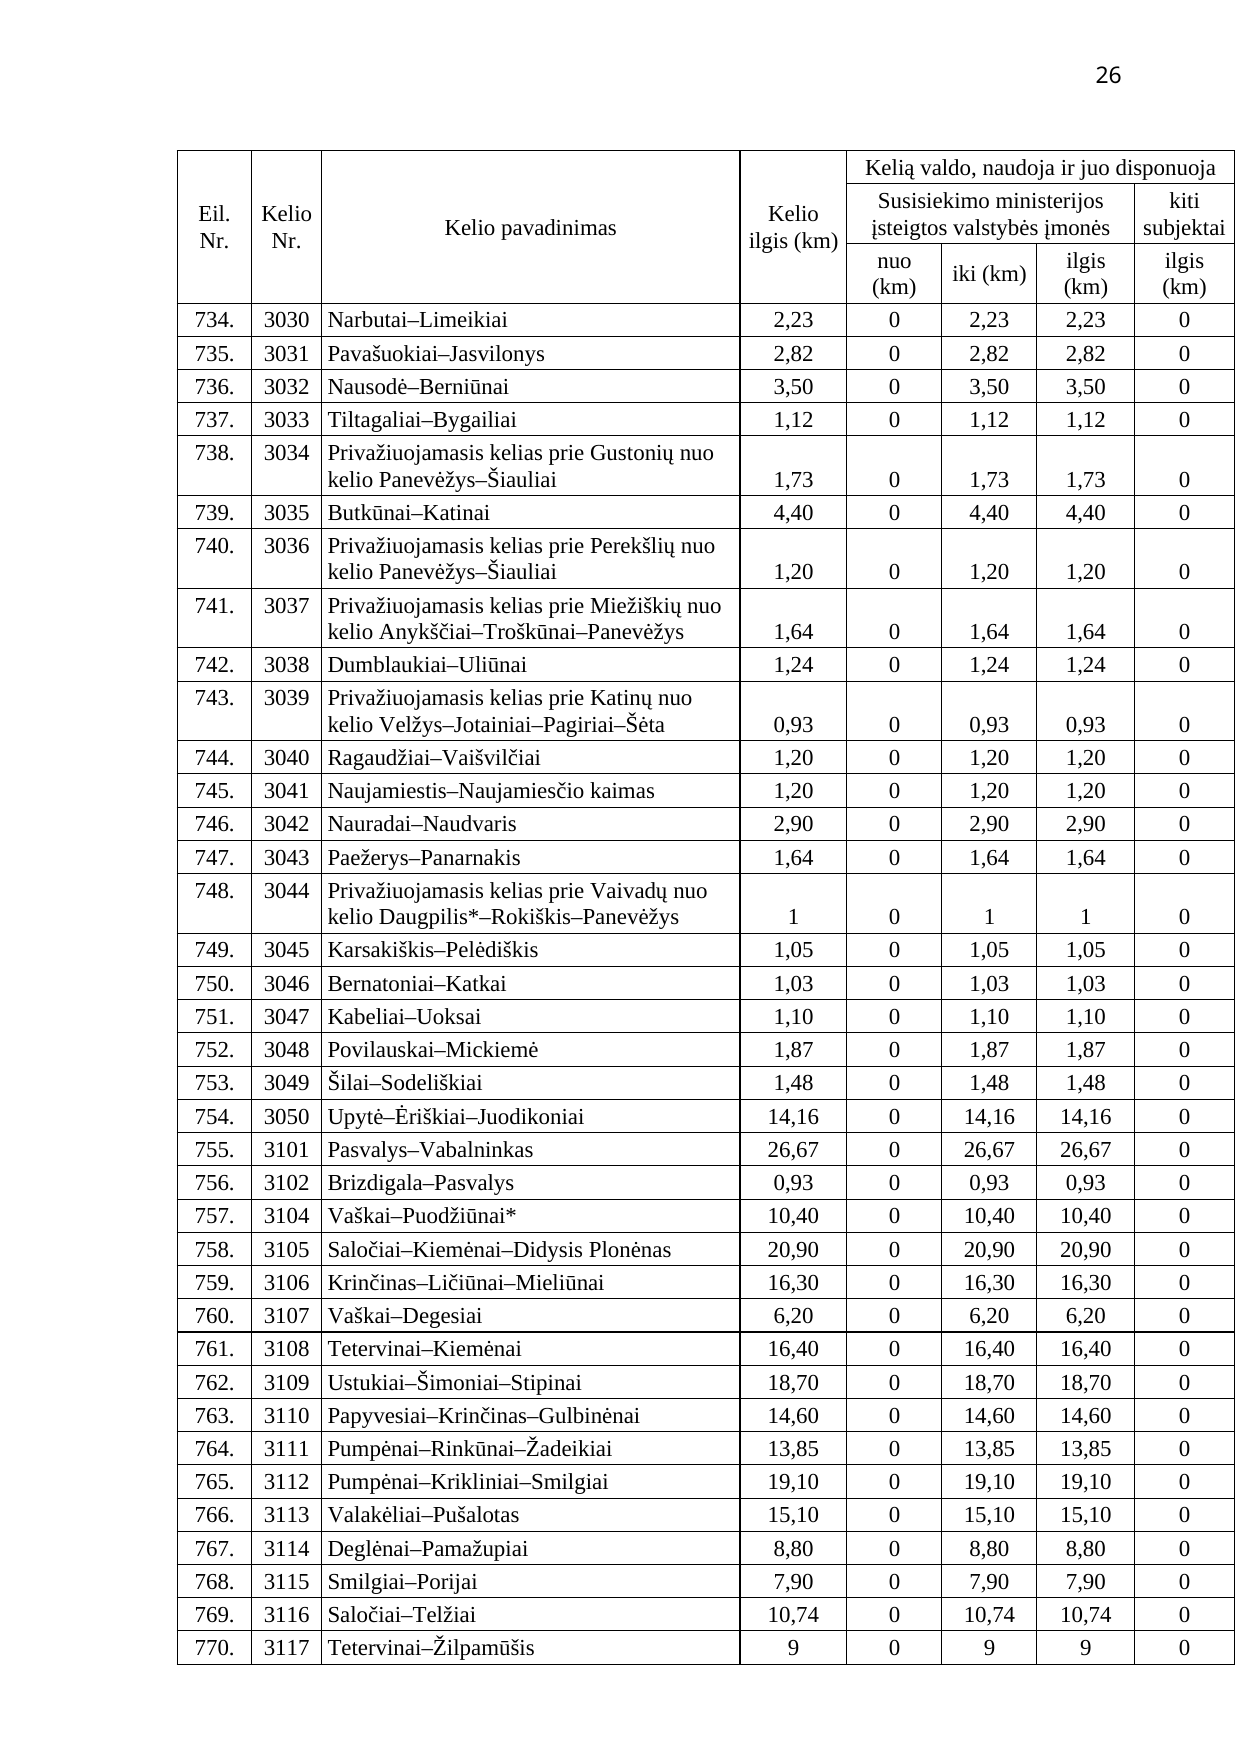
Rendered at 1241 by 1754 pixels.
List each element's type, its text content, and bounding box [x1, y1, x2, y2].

table_cell 2,90 [942, 808, 1036, 840]
table_cell 3043 [252, 841, 321, 873]
table_cell 0 [1135, 648, 1234, 681]
table_cell 1,64 [741, 589, 846, 647]
table_cell 18,70 [741, 1366, 846, 1398]
table_cell 0 [847, 1565, 941, 1597]
table_cell 0 [847, 1465, 941, 1497]
table_cell 3030 [252, 304, 321, 336]
table_cell 0,93 [741, 682, 846, 740]
table_cell Brizdigala–Pasvalys [322, 1166, 739, 1198]
table_cell 0 [847, 589, 941, 647]
table_cell 10,40 [741, 1200, 846, 1232]
table_cell 0 [847, 1399, 941, 1431]
table_cell 1,12 [741, 403, 846, 435]
table_cell 1,12 [1037, 403, 1134, 435]
table_header Kelio pavadinimas [322, 151, 739, 302]
table_cell 1,24 [942, 648, 1036, 681]
table_cell 0 [1135, 1000, 1234, 1032]
table_cell 15,10 [942, 1499, 1036, 1531]
table_cell 749. [178, 934, 251, 966]
table_cell Ustukiai–Šimoniai–Stipinai [322, 1366, 739, 1398]
table_cell 1 [1037, 874, 1134, 933]
table_cell 0 [1135, 370, 1234, 402]
table_cell 1,73 [741, 436, 846, 495]
table_cell Karsakiškis–Pelėdiškis [322, 934, 739, 966]
table_cell 4,40 [942, 496, 1036, 528]
table_cell 762. [178, 1366, 251, 1398]
table_cell 737. [178, 403, 251, 435]
table_cell 0 [847, 841, 941, 873]
table_cell 1,64 [1037, 841, 1134, 873]
table_cell 0 [847, 967, 941, 999]
table_cell 754. [178, 1100, 251, 1132]
table_cell 3,50 [942, 370, 1036, 402]
table_cell 0 [1135, 774, 1234, 807]
table_cell 13,85 [741, 1432, 846, 1464]
table_cell 3108 [252, 1333, 321, 1364]
table_cell 3038 [252, 648, 321, 681]
table_cell 755. [178, 1133, 251, 1165]
table_cell 3036 [252, 529, 321, 588]
table_cell 0 [1135, 304, 1234, 336]
table_cell 3,50 [1037, 370, 1134, 402]
table_cell 0 [1135, 1100, 1234, 1132]
table_cell 10,40 [1037, 1200, 1134, 1232]
table_cell 3115 [252, 1565, 321, 1597]
table_cell 3039 [252, 682, 321, 740]
table_cell 6,20 [741, 1299, 846, 1331]
table_cell Naujamiestis–Naujamiesčio kaimas [322, 774, 739, 807]
table_cell Tiltagaliai–Bygailiai [322, 403, 739, 435]
table_cell Papyvesiai–Krinčinas–Gulbinėnai [322, 1399, 739, 1431]
table_cell Tetervinai–Kiemėnai [322, 1333, 739, 1364]
table_cell 3044 [252, 874, 321, 933]
table_cell 757. [178, 1200, 251, 1232]
table_cell 0 [1135, 1532, 1234, 1564]
table_cell 0 [847, 436, 941, 495]
table_cell Dumblaukiai–Uliūnai [322, 648, 739, 681]
table_cell 0 [847, 529, 941, 588]
table_cell 0 [1135, 1266, 1234, 1298]
table_cell 739. [178, 496, 251, 528]
table_cell 1,05 [741, 934, 846, 966]
table_cell 1,10 [942, 1000, 1036, 1032]
table_cell 0 [1135, 1333, 1234, 1364]
table_cell 3107 [252, 1299, 321, 1331]
table_cell Nausodė–Berniūnai [322, 370, 739, 402]
table_cell Nauradai–Naudvaris [322, 808, 739, 840]
table_cell 6,20 [942, 1299, 1036, 1331]
table_cell 1,03 [741, 967, 846, 999]
table_cell 3104 [252, 1200, 321, 1232]
table_cell Susisiekimo ministerijos įsteigtos valstybės įmonės [847, 184, 1134, 243]
table_cell 0 [1135, 1233, 1234, 1265]
table_cell 16,40 [1037, 1333, 1134, 1364]
table_cell 1,10 [741, 1000, 846, 1032]
table_cell 1,64 [942, 589, 1036, 647]
table_cell 3040 [252, 741, 321, 773]
table_cell 18,70 [942, 1366, 1036, 1398]
table_cell 3047 [252, 1000, 321, 1032]
table_cell 0 [1135, 589, 1234, 647]
table_cell 1,48 [942, 1067, 1036, 1099]
table_cell 3111 [252, 1432, 321, 1464]
table_cell 747. [178, 841, 251, 873]
table_cell 740. [178, 529, 251, 588]
table_cell 0 [847, 1598, 941, 1630]
table_cell 1 [942, 874, 1036, 933]
table_cell Vaškai–Degesiai [322, 1299, 739, 1331]
table_cell 750. [178, 967, 251, 999]
table_cell 0 [1135, 1631, 1234, 1664]
table_cell 14,60 [1037, 1399, 1134, 1431]
table_cell 1,20 [1037, 529, 1134, 588]
table_cell 0 [847, 1033, 941, 1066]
table_cell 6,20 [1037, 1299, 1134, 1331]
table_cell 0 [847, 1000, 941, 1032]
table_cell 13,85 [1037, 1432, 1134, 1464]
table_cell 2,82 [1037, 337, 1134, 369]
table_cell 3109 [252, 1366, 321, 1398]
table_cell 0 [847, 1166, 941, 1198]
table_cell 735. [178, 337, 251, 369]
table_cell 19,10 [942, 1465, 1036, 1497]
table_cell Pumpėnai–Krikliniai–Smilgiai [322, 1465, 739, 1497]
table_cell iki (km) [942, 244, 1036, 302]
table_cell 0 [847, 1366, 941, 1398]
table_cell 26,67 [741, 1133, 846, 1165]
table_cell 19,10 [1037, 1465, 1134, 1497]
table_cell 758. [178, 1233, 251, 1265]
table_cell 0 [847, 1133, 941, 1165]
table_cell 3045 [252, 934, 321, 966]
table_cell Butkūnai–Katinai [322, 496, 739, 528]
table_cell 3116 [252, 1598, 321, 1630]
table_cell 767. [178, 1532, 251, 1564]
table_cell Krinčinas–Ličiūnai–Mieliūnai [322, 1266, 739, 1298]
table_cell Pavašuokiai–Jasvilonys [322, 337, 739, 369]
table_cell 9 [741, 1631, 846, 1664]
table_cell 13,85 [942, 1432, 1036, 1464]
table_cell 0 [847, 1499, 941, 1531]
table_cell Povilauskai–Mickiemė [322, 1033, 739, 1066]
table_cell ilgis (km) [1037, 244, 1134, 302]
table_cell 751. [178, 1000, 251, 1032]
table_cell 3,50 [741, 370, 846, 402]
table_cell 8,80 [1037, 1532, 1134, 1564]
table_cell 3035 [252, 496, 321, 528]
table_cell 1,64 [942, 841, 1036, 873]
table_cell 0 [847, 1266, 941, 1298]
table_cell 3042 [252, 808, 321, 840]
table_cell 1,05 [1037, 934, 1134, 966]
table_cell 14,16 [1037, 1100, 1134, 1132]
table_cell 0,93 [1037, 1166, 1134, 1198]
table_cell 1,20 [741, 774, 846, 807]
table_cell 0 [847, 774, 941, 807]
table_cell Smilgiai–Porijai [322, 1565, 739, 1597]
table_cell 0 [1135, 1465, 1234, 1497]
table_cell 0 [1135, 1565, 1234, 1597]
table_cell 744. [178, 741, 251, 773]
table_cell 1,20 [741, 529, 846, 588]
table_cell 0,93 [741, 1166, 846, 1198]
table_cell 0 [847, 808, 941, 840]
table_cell 0 [847, 1100, 941, 1132]
table_cell 16,30 [741, 1266, 846, 1298]
table_cell ilgis (km) [1135, 244, 1234, 302]
table_cell 0 [1135, 1598, 1234, 1630]
table_cell 0 [847, 1631, 941, 1664]
table_cell 15,10 [741, 1499, 846, 1531]
table_cell 9 [942, 1631, 1036, 1664]
table_cell 0 [1135, 874, 1234, 933]
table_cell 2,82 [942, 337, 1036, 369]
table_cell 1,64 [1037, 589, 1134, 647]
table_cell 0 [847, 1200, 941, 1232]
table_cell 748. [178, 874, 251, 933]
table_cell 18,70 [1037, 1366, 1134, 1398]
table_cell 3031 [252, 337, 321, 369]
table_cell 765. [178, 1465, 251, 1497]
table_cell 0 [1135, 841, 1234, 873]
table_cell Privažiuojamasis kelias prie Katinų nuo kelio Velžys–Jotainiai–Pagiriai–Šėta [322, 682, 739, 740]
table_cell 0 [1135, 436, 1234, 495]
table_cell Vaškai–Puodžiūnai* [322, 1200, 739, 1232]
table_cell 3049 [252, 1067, 321, 1099]
table_cell Privažiuojamasis kelias prie Vaivadų nuo kelio Daugpilis*–Rokiškis–Panevėžys [322, 874, 739, 933]
table_cell Pumpėnai–Rinkūnai–Žadeikiai [322, 1432, 739, 1464]
table_cell 3106 [252, 1266, 321, 1298]
table_cell Ragaudžiai–Vaišvilčiai [322, 741, 739, 773]
table_cell 0 [1135, 1166, 1234, 1198]
table_cell 20,90 [1037, 1233, 1134, 1265]
table_cell 4,40 [1037, 496, 1134, 528]
table_cell 2,23 [741, 304, 846, 336]
table_cell Kabeliai–Uoksai [322, 1000, 739, 1032]
table_cell 0 [1135, 934, 1234, 966]
table_cell 0 [1135, 1399, 1234, 1431]
table_cell 741. [178, 589, 251, 647]
table_cell 0 [847, 1432, 941, 1464]
table_cell 770. [178, 1631, 251, 1664]
table_cell 16,30 [1037, 1266, 1134, 1298]
table_cell 15,10 [1037, 1499, 1134, 1531]
table_cell Narbutai–Limeikiai [322, 304, 739, 336]
table_cell Saločiai–Kiemėnai–Didysis Plonėnas [322, 1233, 739, 1265]
table_cell 10,74 [741, 1598, 846, 1630]
table_cell 0 [1135, 529, 1234, 588]
table_cell 0 [847, 648, 941, 681]
table_cell 2,90 [1037, 808, 1134, 840]
table_cell 3037 [252, 589, 321, 647]
table_cell 2,82 [741, 337, 846, 369]
table_cell 0 [1135, 967, 1234, 999]
table_cell 0 [847, 370, 941, 402]
table_cell 20,90 [741, 1233, 846, 1265]
table_cell 0 [1135, 1432, 1234, 1464]
table_cell 1,10 [1037, 1000, 1134, 1032]
table_cell 3110 [252, 1399, 321, 1431]
table_cell 1,73 [942, 436, 1036, 495]
table_cell 14,60 [741, 1399, 846, 1431]
table_cell 0 [1135, 682, 1234, 740]
table_cell 1,20 [1037, 774, 1134, 807]
table_cell 1,64 [741, 841, 846, 873]
table_cell 3112 [252, 1465, 321, 1497]
table_cell 0 [847, 1067, 941, 1099]
table_cell Pasvalys–Vabalninkas [322, 1133, 739, 1165]
table_cell 2,23 [942, 304, 1036, 336]
table_cell 0 [1135, 1133, 1234, 1165]
table_cell 0 [1135, 808, 1234, 840]
table_cell 1,20 [942, 741, 1036, 773]
table_cell 3048 [252, 1033, 321, 1066]
table_cell 0,93 [942, 682, 1036, 740]
table_cell 0 [1135, 337, 1234, 369]
table_cell 760. [178, 1299, 251, 1331]
table_cell 0,93 [1037, 682, 1134, 740]
table_cell 2,23 [1037, 304, 1134, 336]
table_cell Privažiuojamasis kelias prie Perekšlių nuo kelio Panevėžys–Šiauliai [322, 529, 739, 588]
table_cell 0 [1135, 1366, 1234, 1398]
table_cell 1,20 [942, 774, 1036, 807]
table_header Kelio Nr. [252, 151, 321, 302]
table_cell 1,20 [1037, 741, 1134, 773]
table_cell 0 [847, 1233, 941, 1265]
table_cell 14,60 [942, 1399, 1036, 1431]
table_header Eil. Nr. [178, 151, 251, 302]
table_cell 3117 [252, 1631, 321, 1664]
table_cell Deglėnai–Pamažupiai [322, 1532, 739, 1564]
table_cell 20,90 [942, 1233, 1036, 1265]
table_cell Tetervinai–Žilpamūšis [322, 1631, 739, 1664]
table_cell 746. [178, 808, 251, 840]
table_cell 0 [1135, 496, 1234, 528]
table_cell 0 [1135, 1299, 1234, 1331]
table_cell 3102 [252, 1166, 321, 1198]
table_cell 1,05 [942, 934, 1036, 966]
table_cell Privažiuojamasis kelias prie Miežiškių nuo kelio Anykščiai–Troškūnai–Panevėžys [322, 589, 739, 647]
table_cell 0 [847, 1333, 941, 1364]
table_cell 16,40 [942, 1333, 1036, 1364]
table_cell 1,48 [741, 1067, 846, 1099]
table_cell 0 [1135, 1499, 1234, 1531]
table_cell 0 [1135, 1033, 1234, 1066]
table_cell 1,03 [942, 967, 1036, 999]
table_cell Bernatoniai–Katkai [322, 967, 739, 999]
table_cell 1,12 [942, 403, 1036, 435]
table_cell 2,90 [741, 808, 846, 840]
table_cell Privažiuojamasis kelias prie Gustonių nuo kelio Panevėžys–Šiauliai [322, 436, 739, 495]
table_cell Upytė–Ėriškiai–Juodikoniai [322, 1100, 739, 1132]
table_cell Valakėliai–Pušalotas [322, 1499, 739, 1531]
table_cell 14,16 [942, 1100, 1036, 1132]
table_cell 3105 [252, 1233, 321, 1265]
table_cell 759. [178, 1266, 251, 1298]
table_cell 3113 [252, 1499, 321, 1531]
table_cell 10,74 [942, 1598, 1036, 1630]
table_cell 734. [178, 304, 251, 336]
table_cell 738. [178, 436, 251, 495]
table_cell 1,03 [1037, 967, 1134, 999]
table_cell 1,24 [1037, 648, 1134, 681]
table_cell 742. [178, 648, 251, 681]
table_cell 19,10 [741, 1465, 846, 1497]
table_cell 0 [847, 403, 941, 435]
table_cell 0 [847, 304, 941, 336]
table_cell 0 [847, 741, 941, 773]
table_cell 16,30 [942, 1266, 1036, 1298]
table_cell 743. [178, 682, 251, 740]
table_cell nuo (km) [847, 244, 941, 302]
table_cell 7,90 [741, 1565, 846, 1597]
table_cell 1 [741, 874, 846, 933]
table_cell 3041 [252, 774, 321, 807]
table_cell 0 [847, 496, 941, 528]
table_cell 745. [178, 774, 251, 807]
table_cell 0 [847, 934, 941, 966]
table_cell 9 [1037, 1631, 1134, 1664]
table_cell 753. [178, 1067, 251, 1099]
table_cell 26,67 [942, 1133, 1036, 1165]
table_cell 3033 [252, 403, 321, 435]
table_cell 3101 [252, 1133, 321, 1165]
table_cell 0 [1135, 403, 1234, 435]
table_cell 0 [847, 1299, 941, 1331]
table_cell 10,74 [1037, 1598, 1134, 1630]
table_cell 0 [1135, 1200, 1234, 1232]
table_cell 14,16 [741, 1100, 846, 1132]
table_cell 0 [847, 337, 941, 369]
table_cell 736. [178, 370, 251, 402]
table_cell 756. [178, 1166, 251, 1198]
table_cell 1,87 [942, 1033, 1036, 1066]
table_cell 763. [178, 1399, 251, 1431]
table_cell 26,67 [1037, 1133, 1134, 1165]
table_cell 1,87 [741, 1033, 846, 1066]
table_header Kelią valdo, naudoja ir juo disponuoja [847, 151, 1234, 183]
table_cell 769. [178, 1598, 251, 1630]
table_cell 3032 [252, 370, 321, 402]
table_cell 7,90 [1037, 1565, 1134, 1597]
table_cell 768. [178, 1565, 251, 1597]
table_cell 1,24 [741, 648, 846, 681]
table_cell 761. [178, 1333, 251, 1364]
table_cell 1,73 [1037, 436, 1134, 495]
table_cell 8,80 [741, 1532, 846, 1564]
table_cell 1,87 [1037, 1033, 1134, 1066]
table_cell 766. [178, 1499, 251, 1531]
table_cell 3114 [252, 1532, 321, 1564]
table_cell Paežerys–Panarnakis [322, 841, 739, 873]
table_cell 3034 [252, 436, 321, 495]
table_cell 764. [178, 1432, 251, 1464]
table_cell 1,20 [741, 741, 846, 773]
table_cell 0,93 [942, 1166, 1036, 1198]
table_cell 0 [847, 1532, 941, 1564]
table_cell 16,40 [741, 1333, 846, 1364]
table_cell 1,20 [942, 529, 1036, 588]
table_cell 752. [178, 1033, 251, 1066]
table_cell 3050 [252, 1100, 321, 1132]
table_cell 0 [1135, 1067, 1234, 1099]
table_header Kelio ilgis (km) [741, 151, 846, 302]
table_cell Šilai–Sodeliškiai [322, 1067, 739, 1099]
table_cell 7,90 [942, 1565, 1036, 1597]
table_cell 0 [847, 874, 941, 933]
table_cell Saločiai–Telžiai [322, 1598, 739, 1630]
table_cell 0 [847, 682, 941, 740]
table_cell 8,80 [942, 1532, 1036, 1564]
table_cell 4,40 [741, 496, 846, 528]
table_cell kiti subjektai [1135, 184, 1234, 243]
table_cell 3046 [252, 967, 321, 999]
table_cell 10,40 [942, 1200, 1036, 1232]
table_cell 0 [1135, 741, 1234, 773]
table_cell 1,48 [1037, 1067, 1134, 1099]
